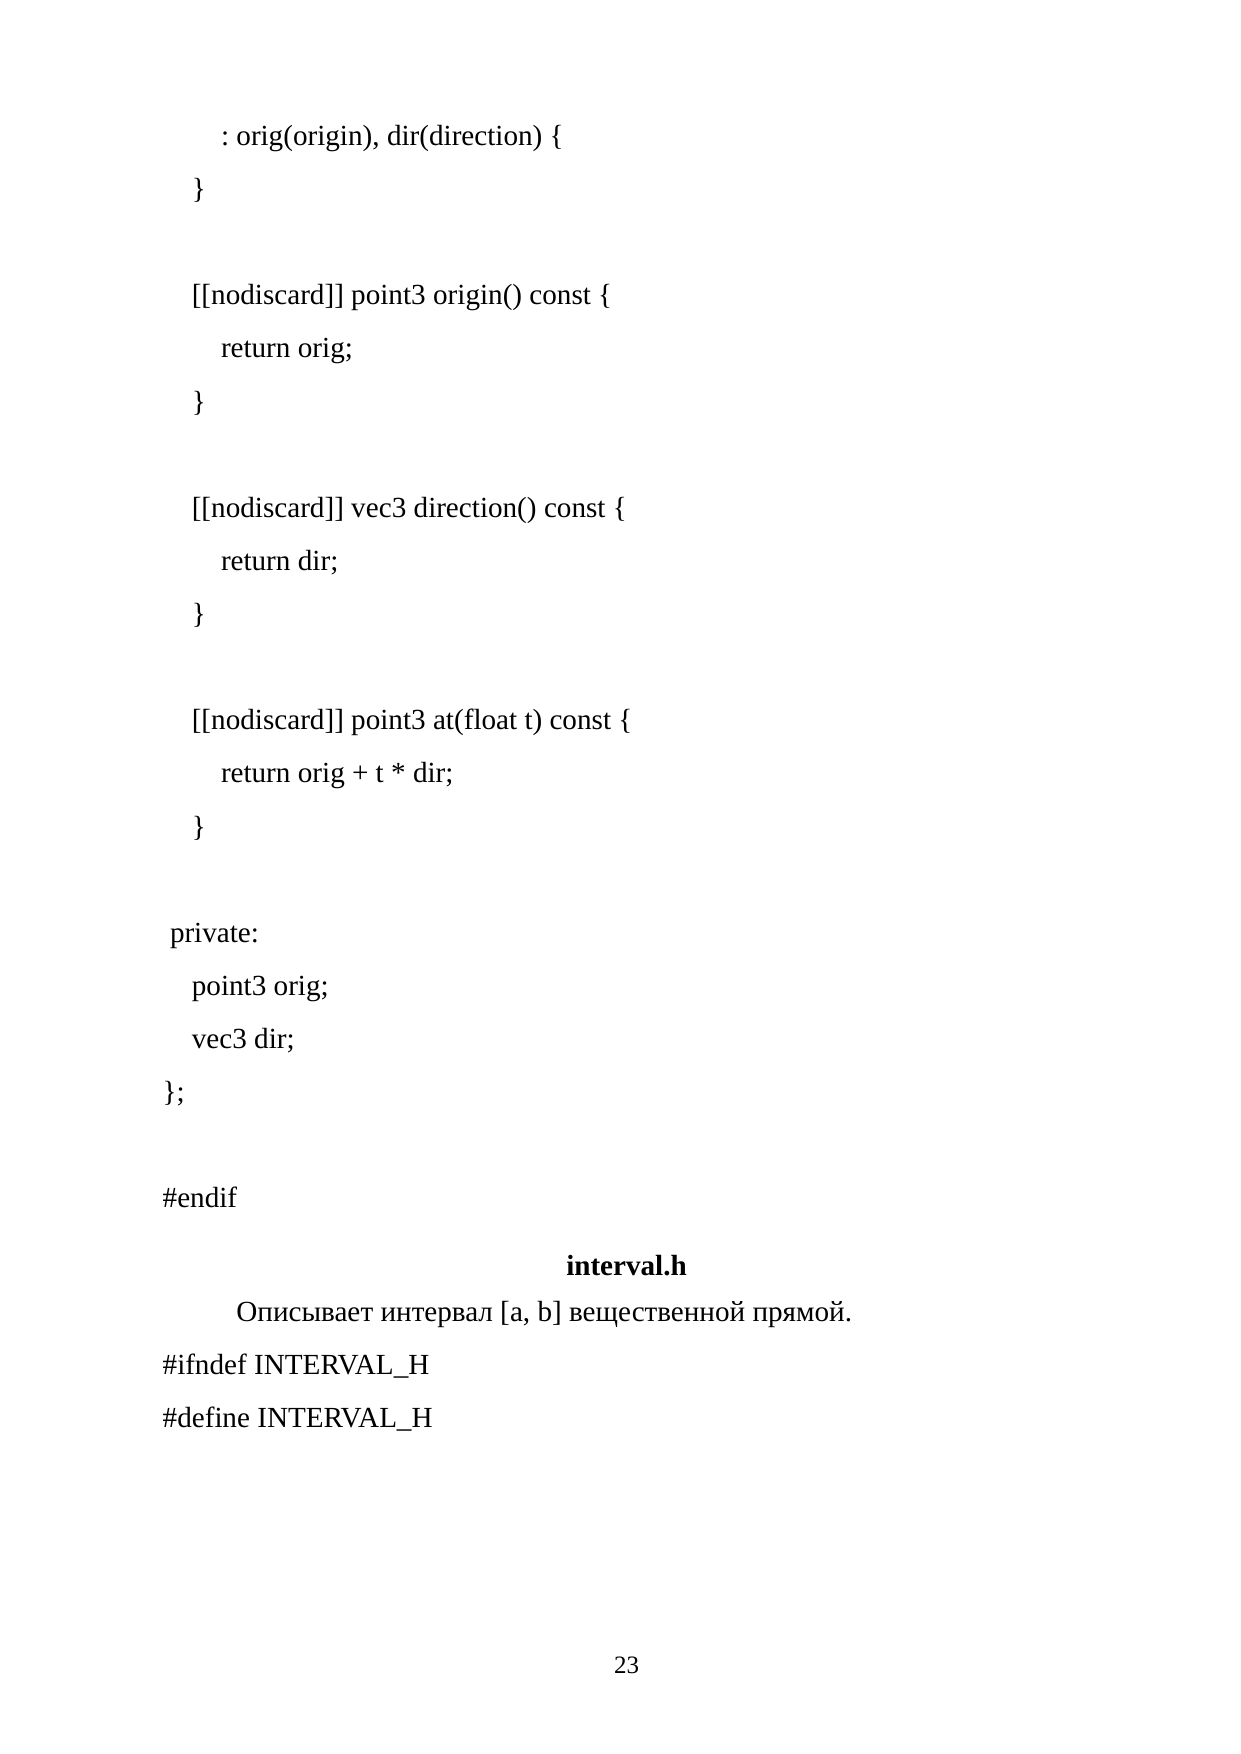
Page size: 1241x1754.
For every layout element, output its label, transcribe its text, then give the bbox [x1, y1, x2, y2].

text } [162, 809, 1090, 842]
text [[nodiscard]] point3 origin() const { [162, 277, 1090, 311]
text : orig(origin), dir(direction) { [162, 118, 1090, 152]
text } [162, 171, 1090, 205]
text #ifndef INTERVAL_H [162, 1347, 1090, 1381]
text Описывает интервал [a, b] вещественной прямой. [162, 1294, 1090, 1328]
text [[nodiscard]] vec3 direction() const { [162, 490, 1090, 523]
text } [162, 384, 1090, 417]
text #endif [162, 1181, 1090, 1214]
text point3 orig; [162, 968, 1090, 1002]
text } [162, 596, 1090, 630]
text [[nodiscard]] point3 at(float t) const { [162, 702, 1090, 736]
text return dir; [162, 543, 1090, 577]
subtitle interval.h [162, 1248, 1090, 1282]
text return orig + t * dir; [162, 756, 1090, 789]
text #define INTERVAL_H [162, 1401, 1090, 1434]
text return orig; [162, 331, 1090, 364]
text vec3 dir; [162, 1021, 1090, 1055]
text }; [162, 1074, 1090, 1108]
text private: [162, 915, 1090, 948]
